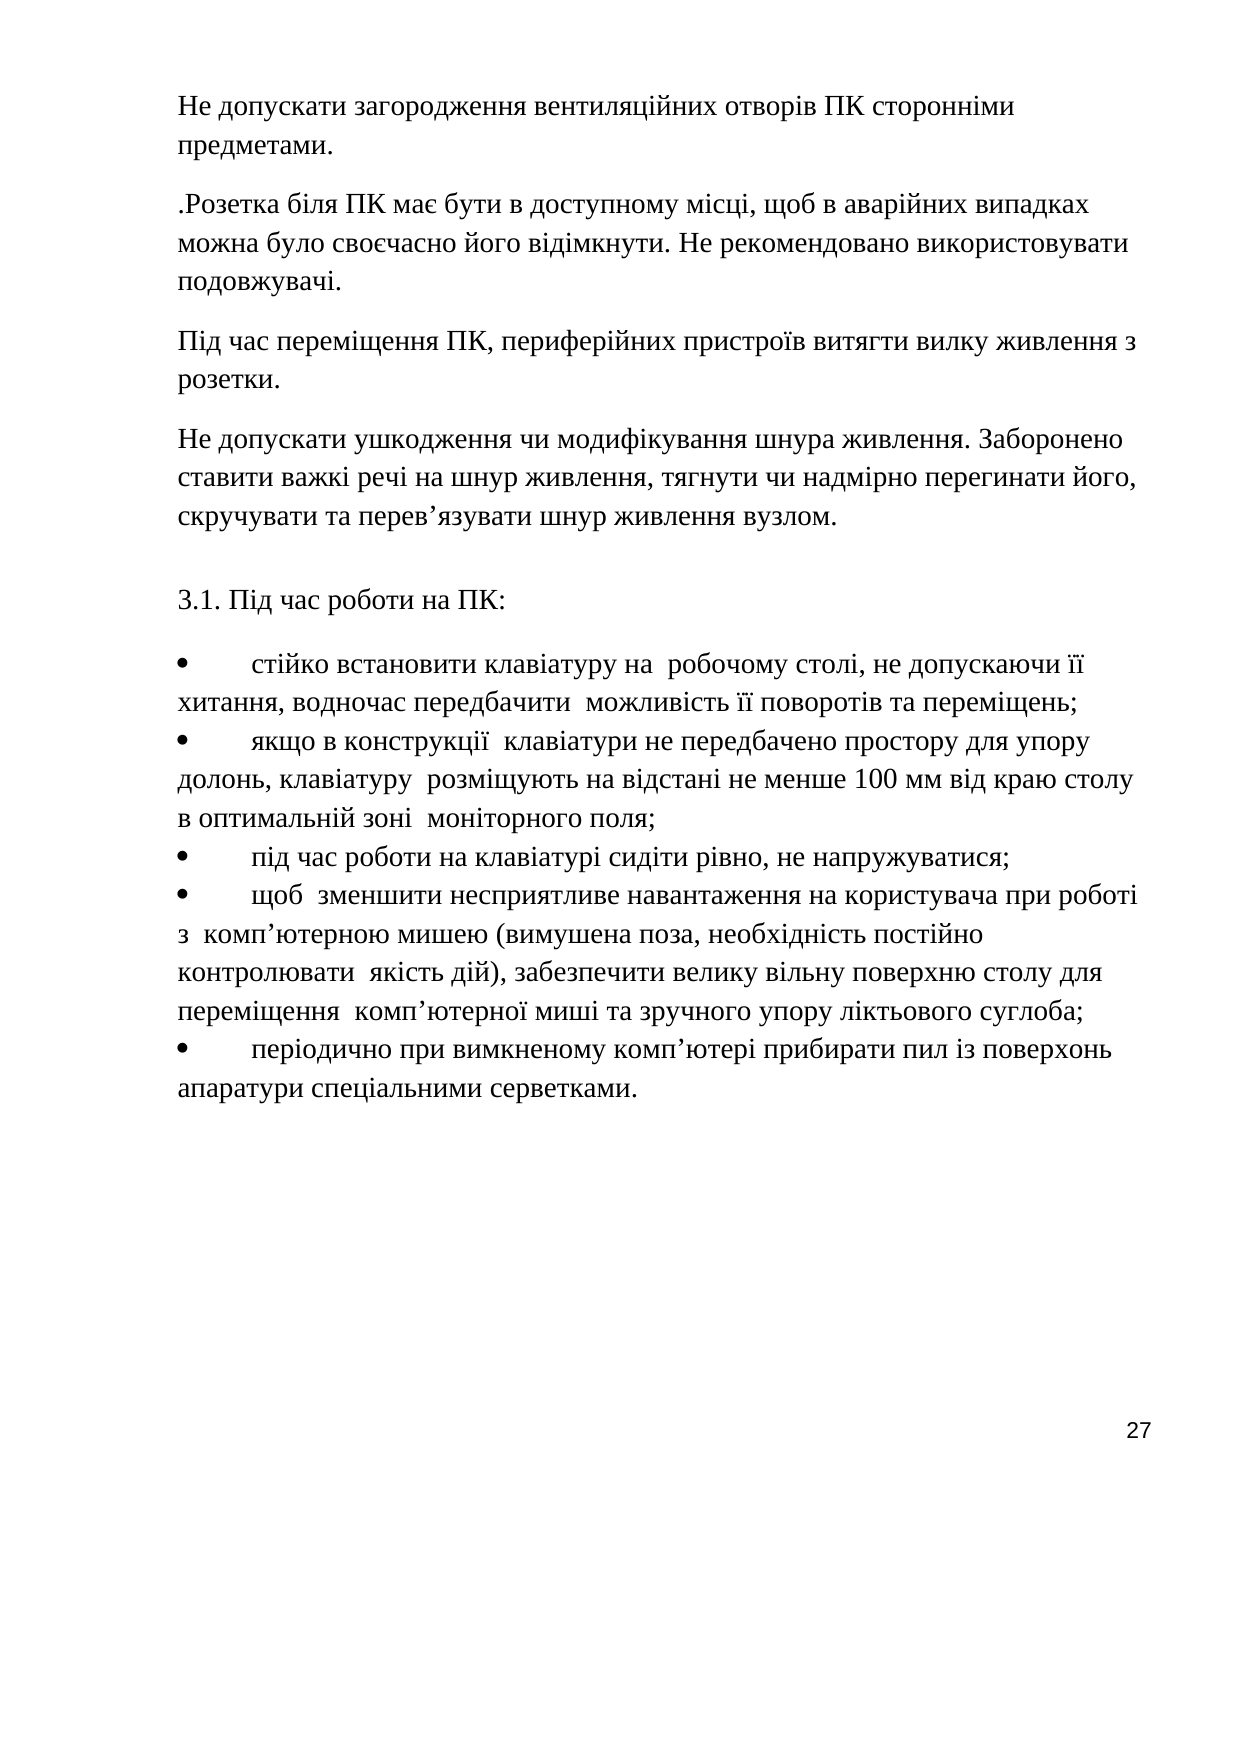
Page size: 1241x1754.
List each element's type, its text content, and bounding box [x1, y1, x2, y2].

list щоб зменшити несприятливе навантаження на користувача при роботі з комп’ютерною мишею (вимушена поза, необхідність постійно контролювати якість дій), забезпечити велику вільну поверхню столу для переміщення комп’ютерної миші та зручного упору ліктьового суглоба; [177, 877, 1152, 1027]
list періодично при вимкненому комп’ютері прибирати пил із поверхонь апаратури спеціальними серветками. [177, 1032, 1152, 1104]
text Під час переміщення ПК, периферійних пристроїв витягти вилку живлення з розетки. [177, 323, 1152, 395]
list під час роботи на клавіатурі сидіти рівно, не напружуватися; [177, 839, 1152, 872]
text Не допускати загородження вентиляційних отворів ПК сторонніми предметами. [177, 88, 1152, 161]
text .Розетка біля ПК має бути в доступному місці, щоб в аварійних випадках можна було своєчасно його відімкнути. Не рекомендовано використовувати подовжувачі. [177, 186, 1152, 297]
list якщо в конструкції клавіатури не передбачено простору для упору долонь, клавіатуру розміщують на відстані не менше 100 мм від краю столу в оптимальній зоні моніторного поля; [177, 723, 1152, 834]
list стійко встановити клавіатуру на робочому столі, не допускаючи її хитання, водночас передбачити можливість її поворотів та переміщень; [177, 646, 1152, 718]
text 3.1. Під час роботи на ПК: [177, 582, 1152, 616]
text Не допускати ушкодження чи модифікування шнура живлення. Заборонено ставити важкі речі на шнур живлення, тягнути чи надмірно перегинати його, скручувати та перев’язувати шнур живлення вузлом. [177, 421, 1152, 531]
